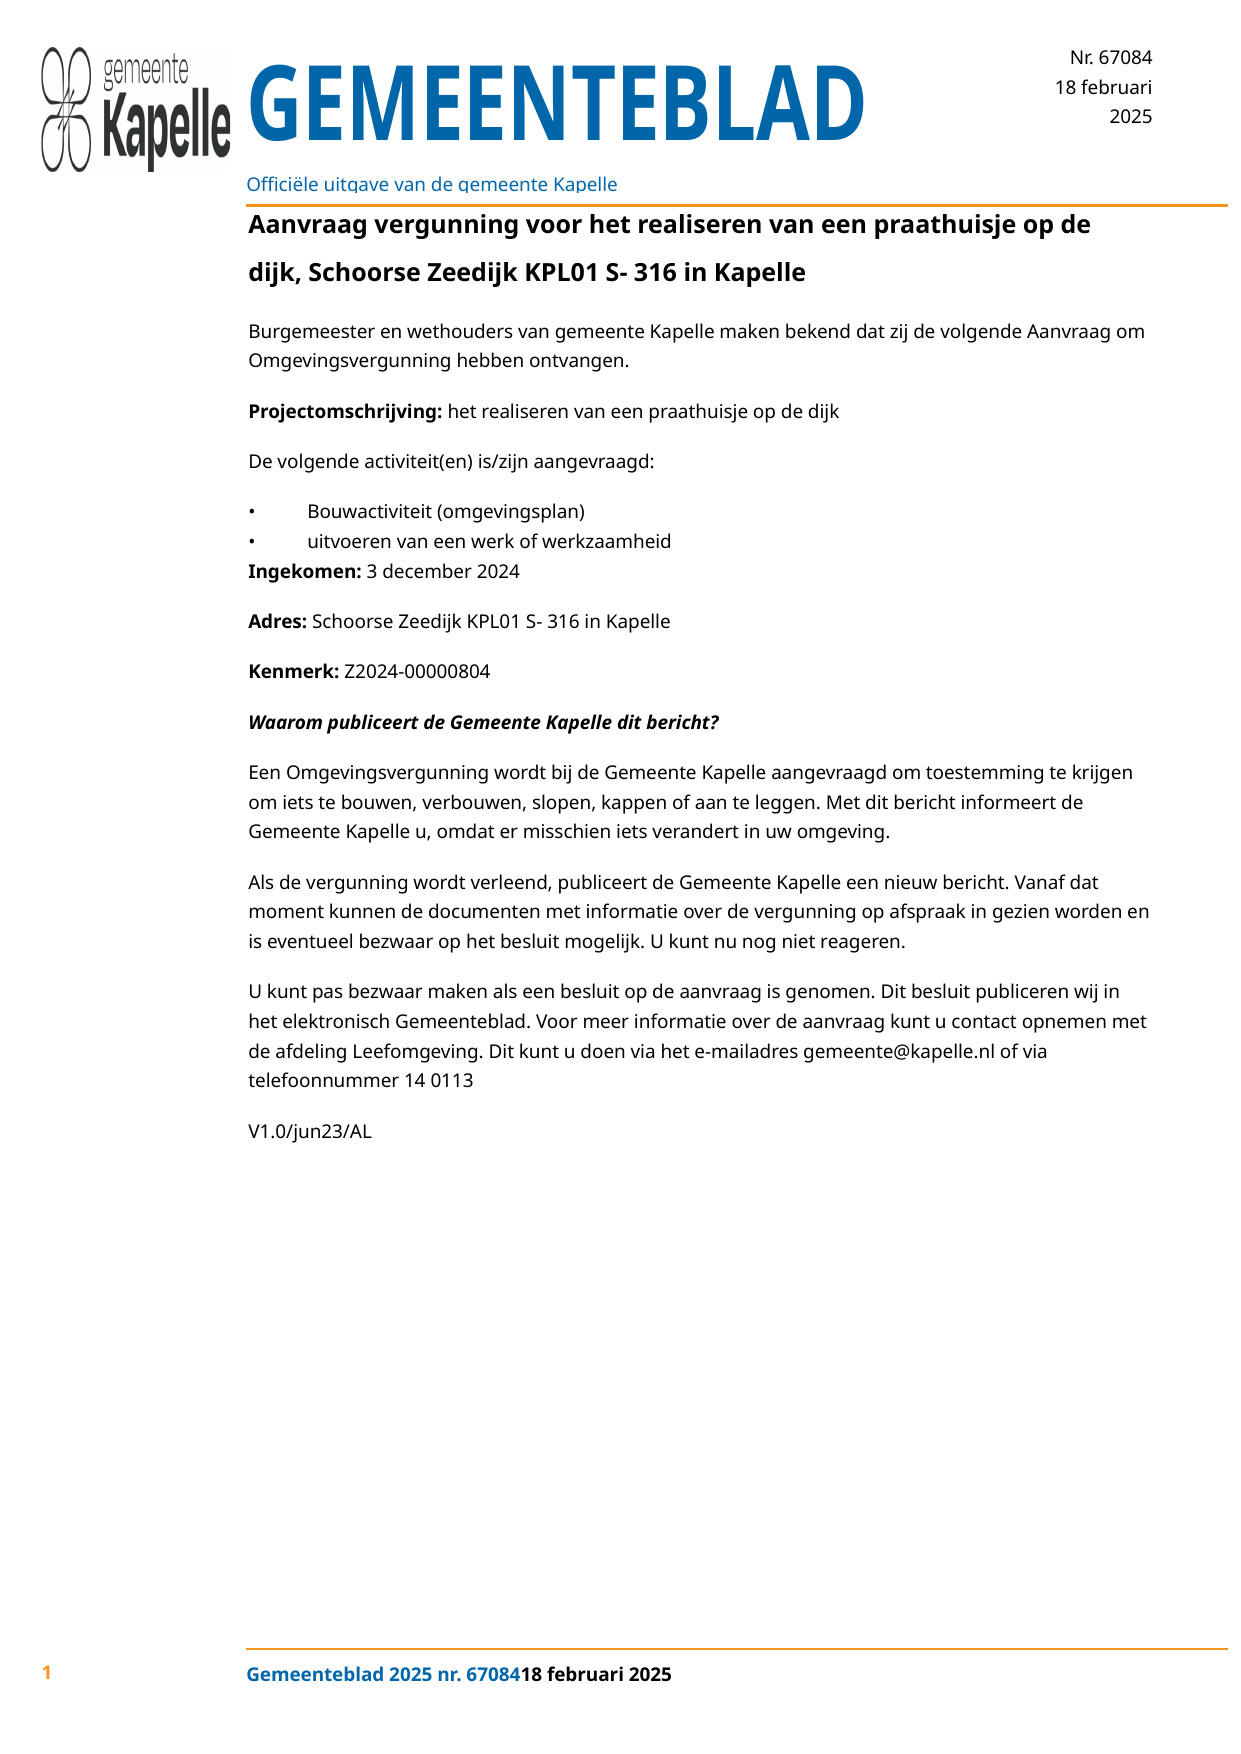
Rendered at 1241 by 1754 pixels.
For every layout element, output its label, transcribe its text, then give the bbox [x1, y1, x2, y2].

list uitvoeren van een werk of werkzaamheid [248, 528, 1152, 554]
text Waarom publiceert de Gemeente Kapelle dit bericht? [248, 709, 1152, 735]
text Een Omgevingsvergunning wordt bij de Gemeente Kapelle aangevraagd om toestemming te krijgen om iets te bouwen, verbouwen, slopen, kappen of aan te leggen. Met dit bericht informeert de Gemeente Kapelle u, omdat er misschien iets verandert in uw omgeving. [248, 759, 1152, 844]
text Ingekomen: 3 december 2024 [248, 558, 1152, 584]
picture [41, 47, 231, 172]
text V1.0/jun23/AL [248, 1118, 1152, 1144]
text Burgemeester en wethouders van gemeente Kapelle maken bekend dat zij de volgende Aanvraag om Omgevingsvergunning hebben ontvangen. [248, 318, 1152, 373]
list Bouwactiviteit (omgevingsplan) [248, 499, 1152, 524]
text Adres: Schoorse Zeedijk KPL01 S- 316 in Kapelle [248, 608, 1152, 634]
text De volgende activiteit(en) is/zijn aangevraagd: [248, 448, 1152, 474]
text U kunt pas bezwaar maken als een besluit op de aanvraag is genomen. Dit besluit publiceren wij in het elektronisch Gemeenteblad. Voor meer informatie over de aanvraag kunt u contact opnemen met de afdeling Leefomgeving. Dit kunt u doen via het e-mailadres gemeente@kapelle.nl of via telefoonnummer 14 0113 [248, 979, 1152, 1093]
text Projectomschrijving: het realiseren van een praathuisje op de dijk [248, 398, 1152, 424]
text Aanvraag vergunning voor het realiseren van een praathuisje op de dijk, Schoorse Zeedijk KPL01 S- 316 in Kapelle [248, 207, 1152, 288]
text Als de vergunning wordt verleend, publiceert de Gemeente Kapelle een nieuw bericht. Vanaf dat moment kunnen de documenten met informatie over de vergunning op afspraak in gezien worden en is eventueel bezwaar op het besluit mogelijk. U kunt nu nog niet reageren. [248, 869, 1152, 954]
text Kenmerk: Z2024-00000804 [248, 659, 1152, 684]
